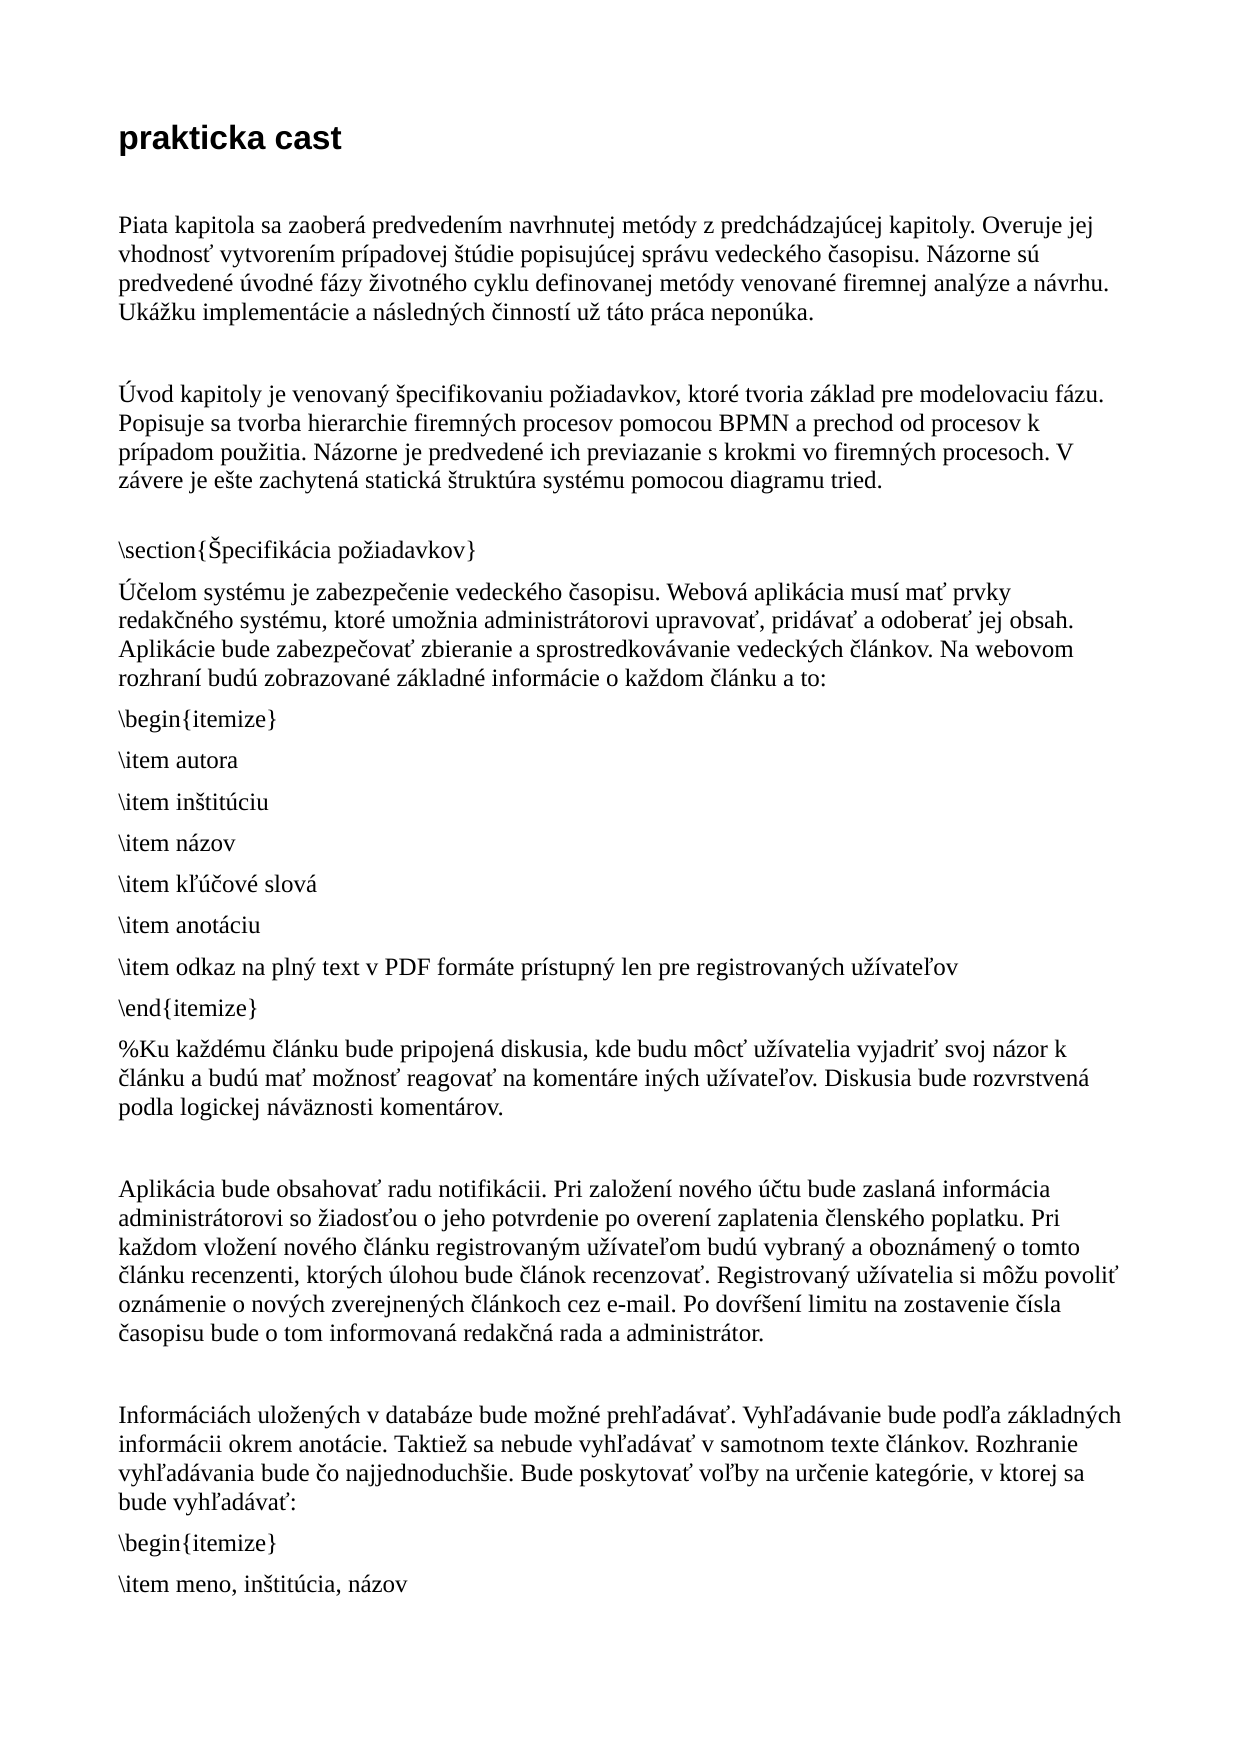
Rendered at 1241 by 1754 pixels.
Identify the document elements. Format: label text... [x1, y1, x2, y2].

text Účelom systému je zabezpečenie vedeckého časopisu. Webová aplikácia musí mať prvky redakčného systému, ktoré umožnia administrátorovi upravovať, pridávať a odoberať jej obsah. Aplikácie bude zabezpečovať zbieranie a sprostredkovávanie vedeckých článkov. Na webovom rozhraní budú zobrazované základné informácie o každom článku a to: [118, 577, 1122, 692]
text \item názov [118, 828, 1122, 857]
text \item meno, inštitúcia, názov [118, 1569, 1122, 1598]
text \begin{itemize} [118, 704, 1122, 733]
text Aplikácia bude obsahovať radu notifikácii. Pri založení nového účtu bude zaslaná informácia administrátorovi so žiadosťou o jeho potvrdenie po overení zaplatenia členského poplatku. Pri každom vložení nového článku registrovaným užívateľom budú vybraný a oboznámený o tomto článku recenzenti, ktorých úlohou bude článok recenzovať. Registrovaný užívatelia si môžu povoliť oznámenie o nových zverejnených článkoch cez e-mail. Po dovŕšení limitu na zostavenie čísla časopisu bude o tom informovaná redakčná rada a administrátor. [118, 1174, 1122, 1347]
text Piata kapitola sa zaoberá predvedením navrhnutej metódy z predchádzajúcej kapitoly. Overuje jej vhodnosť vytvorením prípadovej štúdie popisujúcej správu vedeckého časopisu. Názorne sú predvedené úvodné fázy životného cyklu definovanej metódy venované firemnej analýze a návrhu. Ukážku implementácie a následných činností už táto práca neponúka. [118, 211, 1122, 326]
text Úvod kapitoly je venovaný špecifikovaniu požiadavkov, ktoré tvoria základ pre modelovaciu fázu. Popisuje sa tvorba hierarchie firemných procesov pomocou BPMN a prechod od procesov k prípadom použitia. Názorne je predvedené ich previazanie s krokmi vo firemných procesoch. V závere je ešte zachytená statická štruktúra systému pomocou diagramu tried. [118, 379, 1122, 494]
text \item inštitúciu [118, 787, 1122, 816]
text \begin{itemize} [118, 1528, 1122, 1557]
text Informáciách uložených v databáze bude možné prehľadávať. Vyhľadávanie bude podľa základných informácii okrem anotácie. Taktiež sa nebude vyhľadávať v samotnom texte článkov. Rozhranie vyhľadávania bude čo najjednoduchšie. Bude poskytovať voľby na určenie kategórie, v ktorej sa bude vyhľadávať: [118, 1401, 1122, 1516]
subtitle prakticka cast [118, 118, 1122, 157]
text \section{Špecifikácia požiadavkov} [118, 536, 1122, 564]
text %Ku každému článku bude pripojená diskusia, kde budu môcť užívatelia vyjadriť svoj názor k článku a budú mať možnosť reagovať na komentáre iných užívateľov. Diskusia bude rozvrstvená podla logickej náväznosti komentárov. [118, 1034, 1122, 1121]
text \item odkaz na plný text v PDF formáte prístupný len pre registrovaných užívateľov [118, 952, 1122, 981]
text \item anotáciu [118, 911, 1122, 939]
text \item autora [118, 746, 1122, 774]
text \item kľúčové slová [118, 869, 1122, 898]
text \end{itemize} [118, 993, 1122, 1022]
